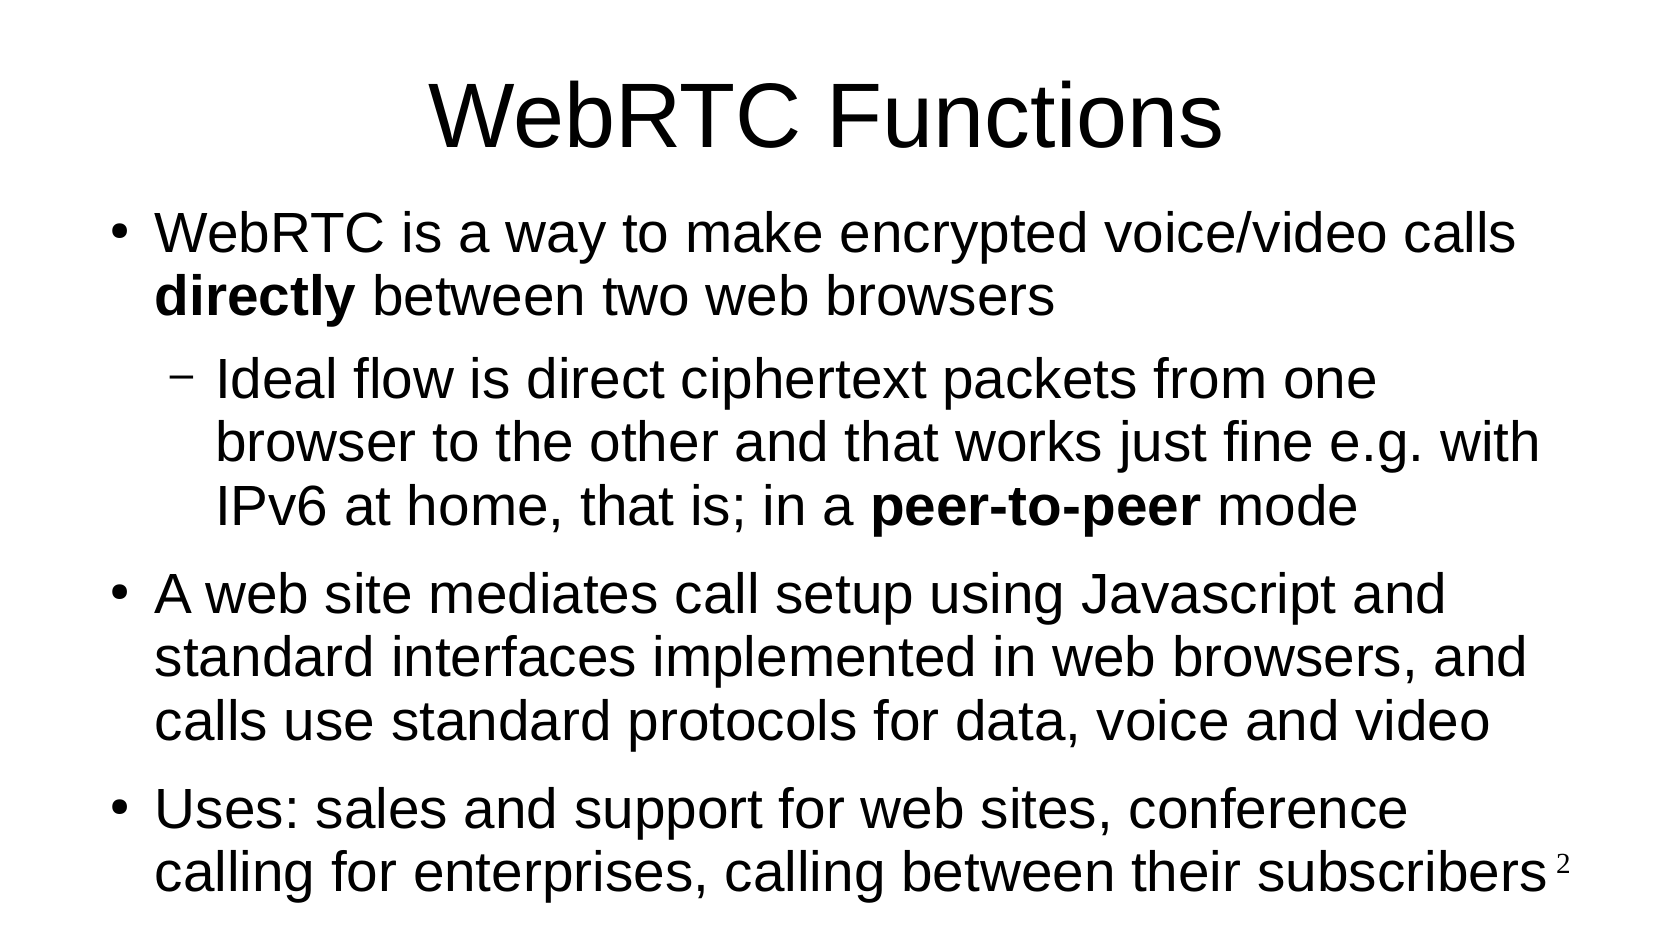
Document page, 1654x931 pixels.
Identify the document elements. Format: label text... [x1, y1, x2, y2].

title WebRTC Functions [82, 11, 1571, 219]
list WebRTC is a way to make encrypted voice/video calls directly between two web browsers Ideal flow is direct ciphertext packets from one browser to the other and that works just fine e.g. with IPv6 at home, that is; in a peer-to-peer mode A web site mediates call setup using Javascript and standard interfaces implemented in web browsers, and calls use standard protocols for data, voice and video Uses: sales and support for web sites, conference calling for enterprises, calling between their subscribers [94, 200, 1583, 921]
